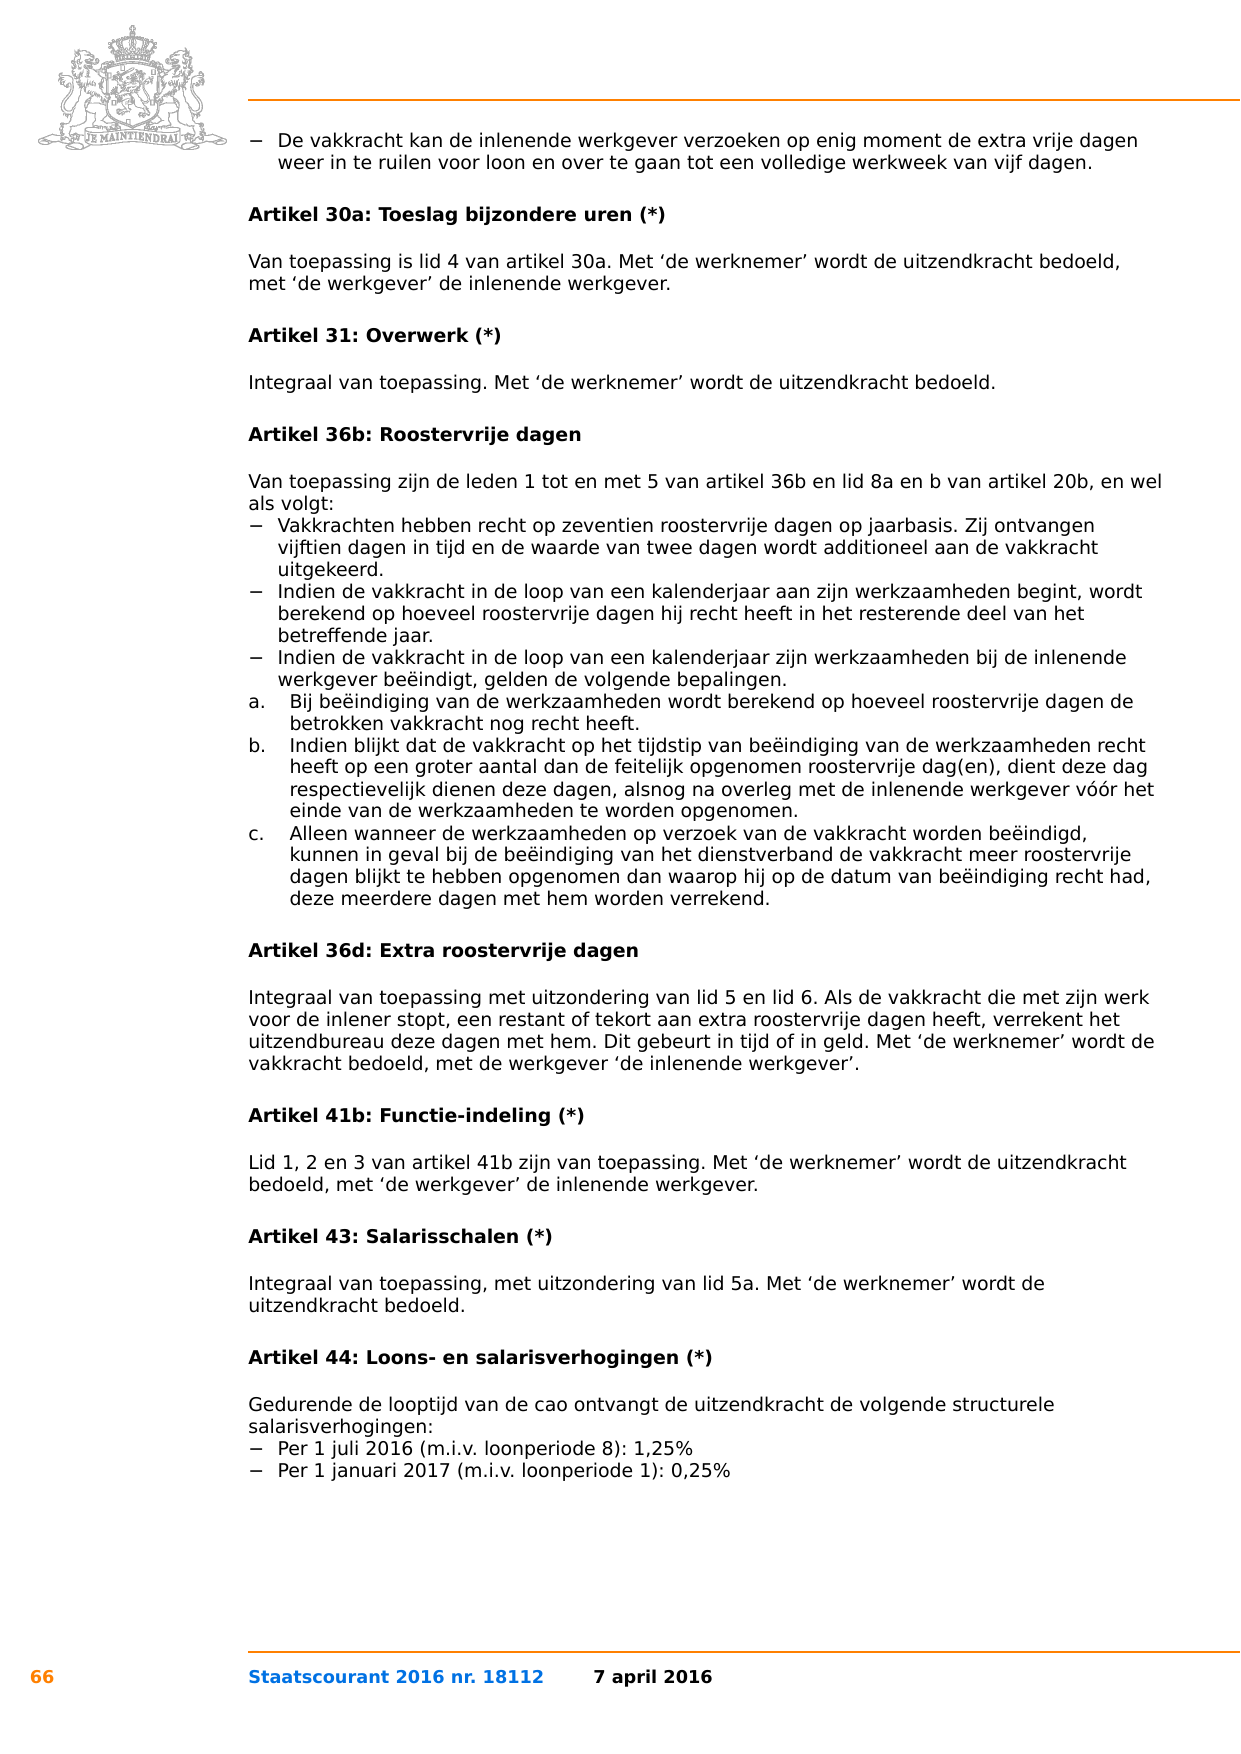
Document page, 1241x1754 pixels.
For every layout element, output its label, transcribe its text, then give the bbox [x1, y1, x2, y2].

picture [38, 25, 227, 150]
subtitle Artikel 41b: Functie-indeling (*) [248, 1105, 1163, 1127]
text Integraal van toepassing. Met ‘de werknemer’ wordt de uitzendkracht bedoeld. [248, 372, 1163, 394]
text − Per 1 juli 2016 (m.i.v. loonperiode 8): 1,25% [248, 1438, 1163, 1460]
text Lid 1, 2 en 3 van artikel 41b zijn van toepassing. Met ‘de werknemer’ wordt de uitzendkracht bedoeld, met ‘de werkgever’ de inlenende werkgever. [248, 1152, 1163, 1196]
text − Indien de vakkracht in de loop van een kalenderjaar aan zijn werkzaamheden begint, wordt berekend op hoeveel roostervrije dagen hij recht heeft in het resterende deel van het betreffende jaar. [248, 581, 1163, 647]
subtitle Artikel 36d: Extra roostervrije dagen [248, 940, 1163, 962]
subtitle Artikel 44: Loons- en salarisverhogingen (*) [248, 1347, 1163, 1369]
subtitle Artikel 31: Overwerk (*) [248, 325, 1163, 347]
text − De vakkracht kan de inlenende werkgever verzoeken op enig moment de extra vrije dagen weer in te ruilen voor loon en over te gaan tot een volledige werkweek van vijf dagen. [248, 130, 1163, 174]
text Van toepassing zijn de leden 1 tot en met 5 van artikel 36b en lid 8a en b van artikel 20b, en wel als volgt: [248, 471, 1163, 515]
text Van toepassing is lid 4 van artikel 30a. Met ‘de werknemer’ wordt de uitzendkracht bedoeld, met ‘de werkgever’ de inlenende werkgever. [248, 251, 1163, 295]
text b. Indien blijkt dat de vakkracht op het tijdstip van beëindiging van de werkzaamheden recht heeft op een groter aantal dan de feitelijk opgenomen roostervrije dag(en), dient deze dag respectievelijk dienen deze dagen, alsnog na overleg met de inlenende werkgever vóór het einde van de werkzaamheden te worden opgenomen. [248, 734, 1163, 822]
text Gedurende de looptijd van de cao ontvangt de uitzendkracht de volgende structurele salarisverhogingen: [248, 1394, 1163, 1438]
text Integraal van toepassing, met uitzondering van lid 5a. Met ‘de werknemer’ wordt de uitzendkracht bedoeld. [248, 1273, 1163, 1317]
text c. Alleen wanneer de werkzaamheden op verzoek van de vakkracht worden beëindigd, kunnen in geval bij de beëindiging van het dienstverband de vakkracht meer roostervrije dagen blijkt te hebben opgenomen dan waarop hij op de datum van beëindiging recht had, deze meerdere dagen met hem worden verrekend. [248, 822, 1163, 910]
subtitle Artikel 36b: Roostervrije dagen [248, 424, 1163, 446]
subtitle Artikel 43: Salarisschalen (*) [248, 1226, 1163, 1248]
text Integraal van toepassing met uitzondering van lid 5 en lid 6. Als de vakkracht die met zijn werk voor de inlener stopt, een restant of tekort aan extra roostervrije dagen heeft, verrekent het uitzendbureau deze dagen met hem. Dit gebeurt in tijd of in geld. Met ‘de werknemer’ wordt de vakkracht bedoeld, met de werkgever ‘de inlenende werkgever’. [248, 987, 1163, 1075]
text − Vakkrachten hebben recht op zeventien roostervrije dagen op jaarbasis. Zij ontvangen vijftien dagen in tijd en de waarde van twee dagen wordt additioneel aan de vakkracht uitgekeerd. [248, 515, 1163, 581]
text − Indien de vakkracht in de loop van een kalenderjaar zijn werkzaamheden bij de inlenende werkgever beëindigt, gelden de volgende bepalingen. [248, 647, 1163, 691]
text a. Bij beëindiging van de werkzaamheden wordt berekend op hoeveel roostervrije dagen de betrokken vakkracht nog recht heeft. [248, 691, 1163, 734]
subtitle Artikel 30a: Toeslag bijzondere uren (*) [248, 204, 1163, 226]
text − Per 1 januari 2017 (m.i.v. loonperiode 1): 0,25% [248, 1460, 1163, 1482]
